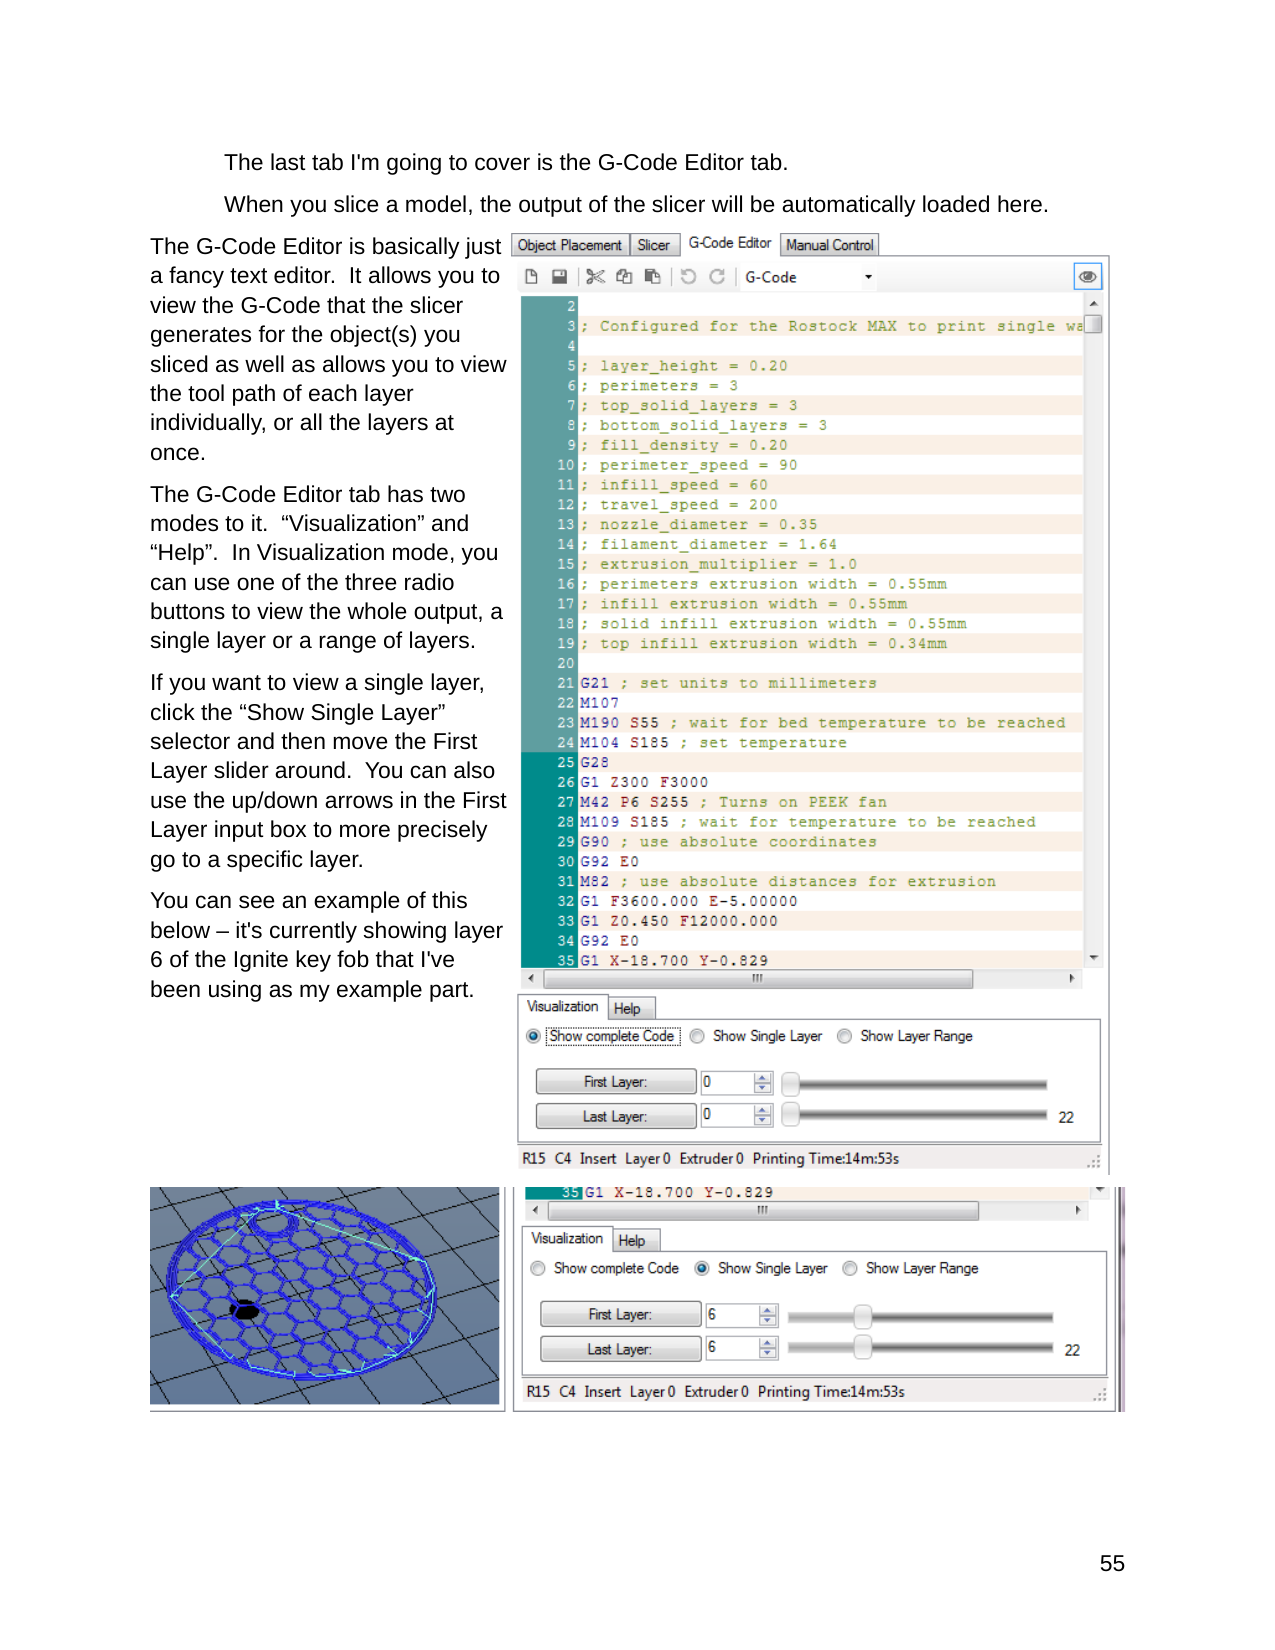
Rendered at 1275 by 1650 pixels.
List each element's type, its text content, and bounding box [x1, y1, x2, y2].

text The last tab I'm going to cover is the G-Code Editor tab. [150, 150, 1125, 176]
text The G-Code Editor is basically just a fancy text editor. It allows you to view the G-Code that the slicer generates for the object(s) you sliced as well as allows you to view the tool path of each layer individually, or all the layers at once. [150, 234, 511, 465]
text When you slice a model, the output of the slicer will be automatically loaded here. [150, 192, 1125, 217]
picture [150, 1187, 1125, 1412]
text If you want to view a single layer, click the “Show Single Layer” selector and then move the First Layer slider around. You can also use the up/down arrows in the First Layer input box to more precisely go to a specific layer. [150, 670, 511, 872]
text The G-Code Editor tab has two modes to it. “Visualization” and “Help”. In Visualization mode, you can use one of the three radio buttons to view the whole output, a single layer or a range of layers. [150, 481, 511, 654]
text You can see an example of this below – it's currently showing layer 6 of the Ignite key fob that I've been using as my example part. [150, 888, 511, 1002]
picture [511, 233, 1111, 1175]
